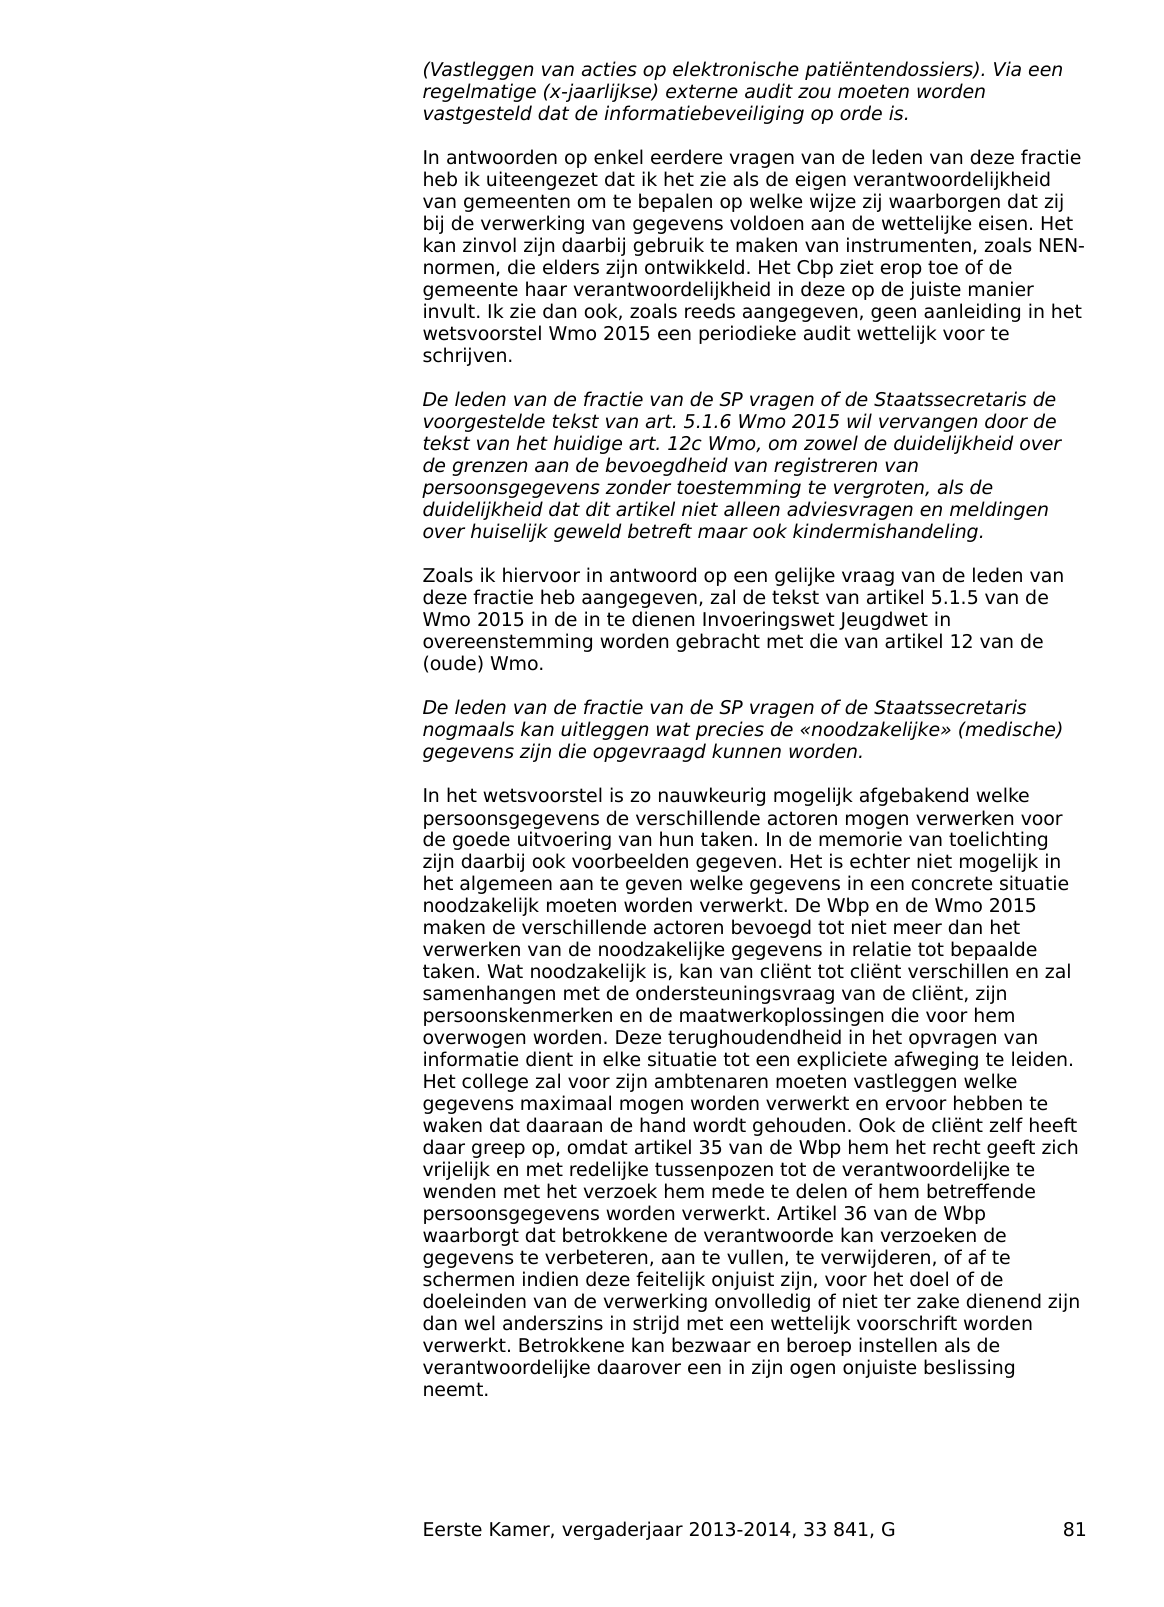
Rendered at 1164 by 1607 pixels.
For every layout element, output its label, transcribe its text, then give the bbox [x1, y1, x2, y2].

text In het wetsvoorstel is zo nauwkeurig mogelijk afgebakend welke persoonsgegevens de verschillende actoren mogen verwerken voor de goede uitvoering van hun taken. In de memorie van toelichting zijn daarbij ook voorbeelden gegeven. Het is echter niet mogelijk in het algemeen aan te geven welke gegevens in een concrete situatie noodzakelijk moeten worden verwerkt. De Wbp en de Wmo 2015 maken de verschillende actoren bevoegd tot niet meer dan het verwerken van de noodzakelijke gegevens in relatie tot bepaalde taken. Wat noodzakelijk is, kan van cliënt tot cliënt verschillen en zal samenhangen met de ondersteuningsvraag van de cliënt, zijn persoonskenmerken en de maatwerkoplossingen die voor hem overwogen worden. Deze terughoudendheid in het opvragen van informatie dient in elke situatie tot een expliciete afweging te leiden. Het college zal voor zijn ambtenaren moeten vastleggen welke gegevens maximaal mogen worden verwerkt en ervoor hebben te waken dat daaraan de hand wordt gehouden. Ook de cliënt zelf heeft daar greep op, omdat artikel 35 van de Wbp hem het recht geeft zich vrijelijk en met redelijke tussenpozen tot de verantwoordelijke te wenden met het verzoek hem mede te delen of hem betreffende persoonsgegevens worden verwerkt. Artikel 36 van de Wbp waarborgt dat betrokkene de verantwoorde kan verzoeken de gegevens te verbeteren, aan te vullen, te verwijderen, of af te schermen indien deze feitelijk onjuist zijn, voor het doel of de doeleinden van de verwerking onvolledig of niet ter zake dienend zijn dan wel anderszins in strijd met een wettelijk voorschrift worden verwerkt. Betrokkene kan bezwaar en beroep instellen als de verantwoordelijke daarover een in zijn ogen onjuiste beslissing neemt. [422, 785, 1087, 1401]
text (Vastleggen van acties op elektronische patiëntendossiers). Via een regelmatige (x-jaarlijkse) externe audit zou moeten worden vastgesteld dat de informatiebeveiliging op orde is. [422, 59, 1087, 125]
text Zoals ik hiervoor in antwoord op een gelijke vraag van de leden van deze fractie heb aangegeven, zal de tekst van artikel 5.1.5 van de Wmo 2015 in de in te dienen Invoeringswet Jeugdwet in overeenstemming worden gebracht met die van artikel 12 van de (oude) Wmo. [422, 565, 1087, 675]
text De leden van de fractie van de SP vragen of de Staatssecretaris nogmaals kan uitleggen wat precies de «noodzakelijke» (medische) gegevens zijn die opgevraagd kunnen worden. [422, 697, 1087, 763]
text In antwoorden op enkel eerdere vragen van de leden van deze fractie heb ik uiteengezet dat ik het zie als de eigen verantwoordelijkheid van gemeenten om te bepalen op welke wijze zij waarborgen dat zij bij de verwerking van gegevens voldoen aan de wettelijke eisen. Het kan zinvol zijn daarbij gebruik te maken van instrumenten, zoals NEN-normen, die elders zijn ontwikkeld. Het Cbp ziet erop toe of de gemeente haar verantwoordelijkheid in deze op de juiste manier invult. Ik zie dan ook, zoals reeds aangegeven, geen aanleiding in het wetsvoorstel Wmo 2015 een periodieke audit wettelijk voor te schrijven. [422, 147, 1087, 367]
text De leden van de fractie van de SP vragen of de Staatssecretaris de voorgestelde tekst van art. 5.1.6 Wmo 2015 wil vervangen door de tekst van het huidige art. 12c Wmo, om zowel de duidelijkheid over de grenzen aan de bevoegdheid van registreren van persoonsgegevens zonder toestemming te vergroten, als de duidelijkheid dat dit artikel niet alleen adviesvragen en meldingen over huiselijk geweld betreft maar ook kindermishandeling. [422, 389, 1087, 543]
